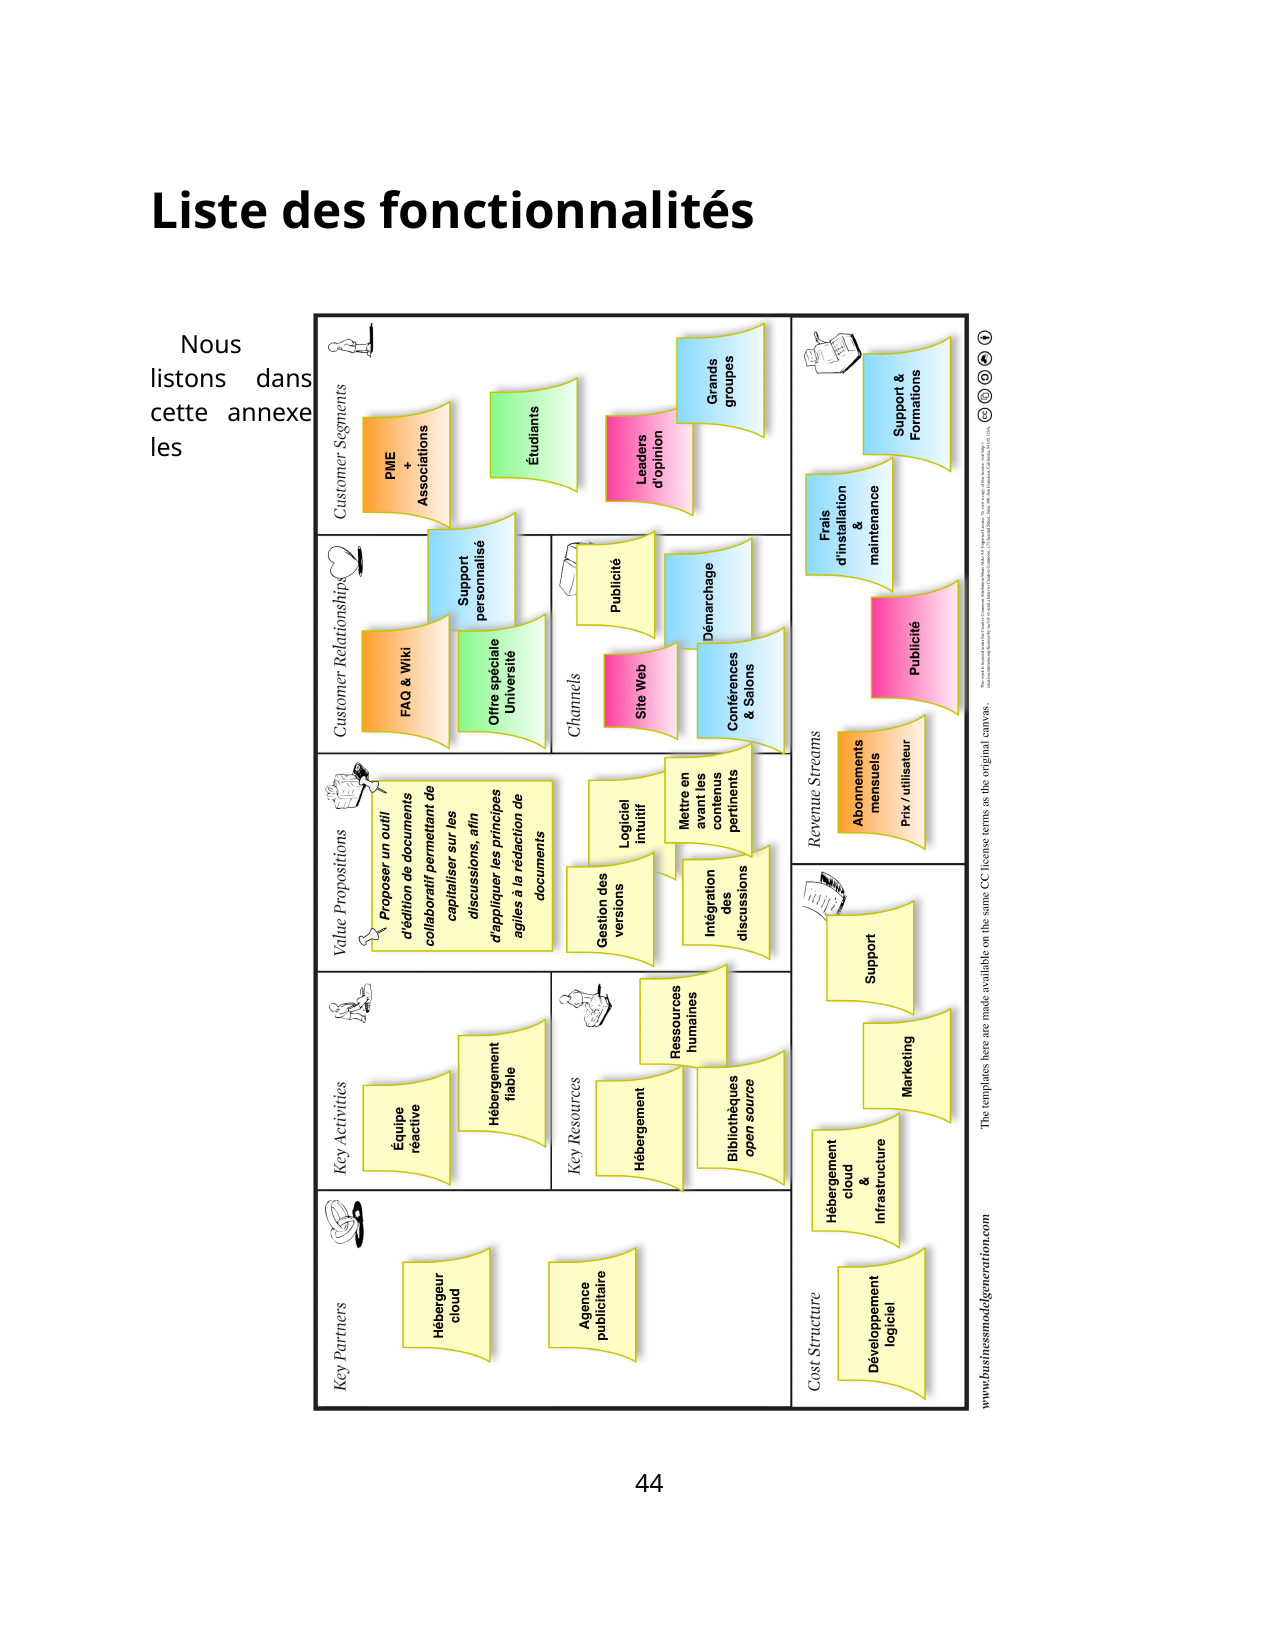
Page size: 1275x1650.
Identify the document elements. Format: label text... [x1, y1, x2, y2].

picture [312, 303, 1015, 1415]
subtitle Liste des fonctionnalités [150, 176, 1125, 243]
text [1015, 327, 1125, 463]
text Nous listons dans cette annexe les [150, 327, 312, 463]
